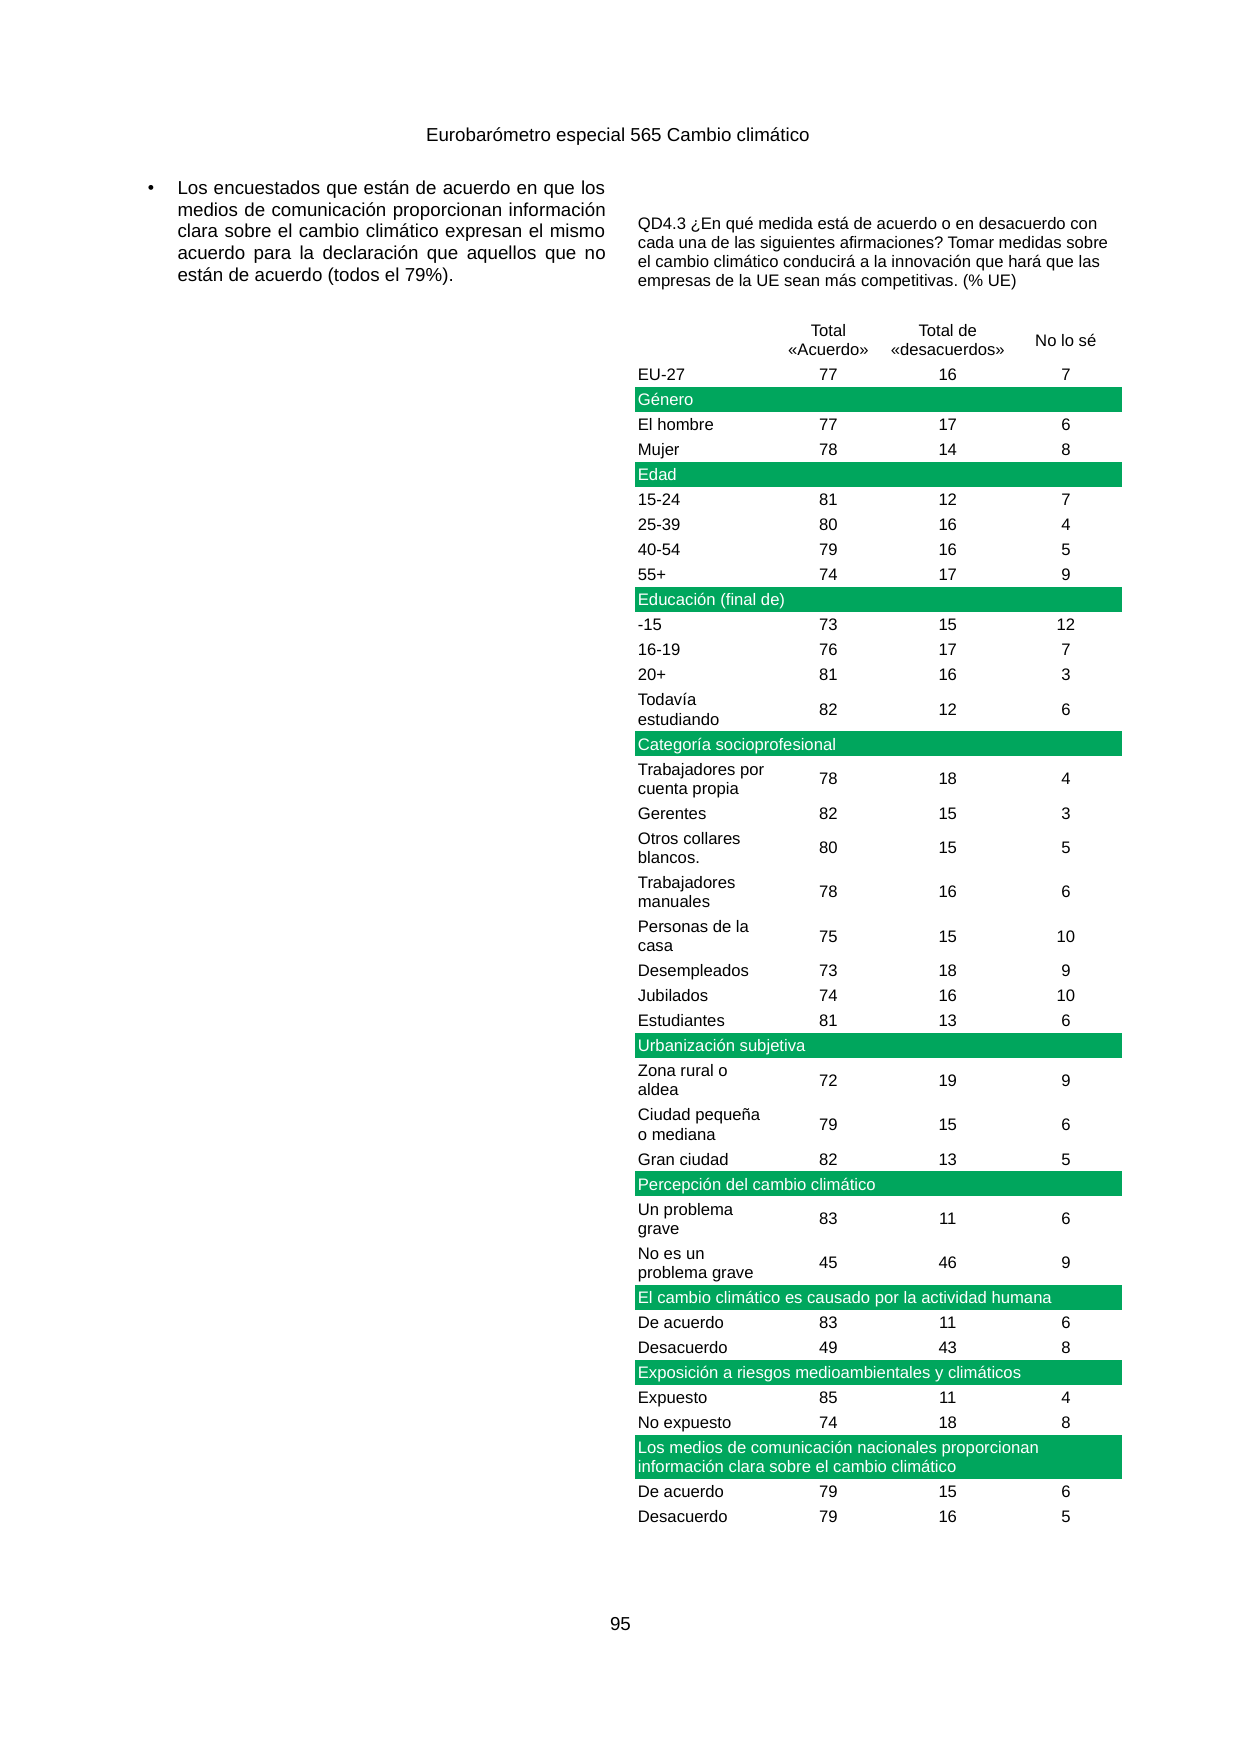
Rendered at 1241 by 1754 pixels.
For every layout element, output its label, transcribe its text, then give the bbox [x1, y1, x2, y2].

table_cell 10 [1009, 983, 1122, 1008]
table_cell Total de «desacuerdos» [886, 318, 1009, 362]
table_cell 79 [770, 537, 886, 562]
table_cell El hombre [635, 412, 770, 437]
table_cell 82 [770, 687, 886, 731]
table_cell No lo sé [1009, 318, 1122, 362]
table_cell 85 [770, 1385, 886, 1410]
table_cell 55+ [635, 562, 770, 587]
table_cell 46 [886, 1241, 1009, 1285]
table_cell Urbanización subjetiva [635, 1033, 1122, 1058]
table_cell 73 [770, 958, 886, 983]
table_cell [886, 293, 1009, 318]
table_cell Desacuerdo [635, 1504, 770, 1529]
table_cell 78 [770, 437, 886, 462]
table_cell 6 [1009, 870, 1122, 914]
table_cell Edad [635, 462, 1122, 487]
table_cell No expuesto [635, 1410, 770, 1435]
table_cell [635, 318, 770, 362]
table_cell 8 [1009, 1335, 1122, 1360]
table_cell 8 [1009, 437, 1122, 462]
table_cell -15 [635, 612, 770, 637]
table_cell 81 [770, 662, 886, 687]
table_cell El cambio climático es causado por la actividad humana [635, 1285, 1122, 1310]
table_header QD4.3 ¿En qué medida está de acuerdo o en desacuerdo con cada una de las siguientes afirmaciones? Tomar medidas sobre el cambio climático conducirá a la innovación que hará que las empresas de la UE sean más competitivas. (% UE) [635, 211, 1122, 293]
table_cell Mujer [635, 437, 770, 462]
table_cell Género [635, 387, 1122, 412]
table_cell 76 [770, 637, 886, 662]
table_cell [770, 293, 886, 318]
table_cell 19 [886, 1058, 1009, 1102]
table_cell 73 [770, 612, 886, 637]
table_cell 4 [1009, 512, 1122, 537]
table_cell Expuesto [635, 1385, 770, 1410]
table_cell 12 [886, 687, 1009, 731]
table_cell 15 [886, 826, 1009, 870]
table_cell 16 [886, 1504, 1009, 1529]
table_cell 81 [770, 487, 886, 512]
table_cell Desempleados [635, 958, 770, 983]
table_cell 79 [770, 1479, 886, 1504]
table_cell Gran ciudad [635, 1146, 770, 1171]
table_cell Zona rural o aldea [635, 1058, 770, 1102]
table_cell 6 [1009, 1102, 1122, 1146]
table_cell 9 [1009, 1058, 1122, 1102]
table_cell 6 [1009, 1196, 1122, 1241]
table_cell 17 [886, 412, 1009, 437]
table_cell 9 [1009, 1241, 1122, 1285]
table_cell Ciudad pequeña o mediana [635, 1102, 770, 1146]
table_cell 13 [886, 1146, 1009, 1171]
table_cell 9 [1009, 562, 1122, 587]
table_cell 72 [770, 1058, 886, 1102]
table_cell 8 [1009, 1410, 1122, 1435]
table_cell 18 [886, 756, 1009, 801]
table_cell Total «Acuerdo» [770, 318, 886, 362]
table_cell 16 [886, 512, 1009, 537]
table_cell 4 [1009, 1385, 1122, 1410]
table_cell 16 [886, 870, 1009, 914]
table_cell 82 [770, 801, 886, 826]
table_cell Un problema grave [635, 1196, 770, 1241]
table_cell 43 [886, 1335, 1009, 1360]
table_cell 5 [1009, 1504, 1122, 1529]
table_cell 5 [1009, 1146, 1122, 1171]
table_cell Trabajadores por cuenta propia [635, 756, 770, 801]
table_cell Los medios de comunicación nacionales proporcionan información clara sobre el cambio climático [635, 1435, 1122, 1479]
table_cell Otros collares blancos. [635, 826, 770, 870]
table_cell 40-54 [635, 537, 770, 562]
table_cell 6 [1009, 412, 1122, 437]
table_cell 10 [1009, 914, 1122, 958]
table_cell 18 [886, 1410, 1009, 1435]
table_cell 16-19 [635, 637, 770, 662]
table_cell 3 [1009, 662, 1122, 687]
table_cell Percepción del cambio climático [635, 1171, 1122, 1196]
table_cell Gerentes [635, 801, 770, 826]
table_cell 16 [886, 362, 1009, 387]
table_cell 6 [1009, 1008, 1122, 1033]
table_cell 75 [770, 914, 886, 958]
table_cell 74 [770, 562, 886, 587]
table_cell Estudiantes [635, 1008, 770, 1033]
table_cell 5 [1009, 537, 1122, 562]
table_cell 49 [770, 1335, 886, 1360]
table_cell 12 [886, 487, 1009, 512]
table_cell 78 [770, 756, 886, 801]
table_cell 80 [770, 826, 886, 870]
table_cell [1009, 293, 1122, 318]
table_cell 82 [770, 1146, 886, 1171]
table_cell De acuerdo [635, 1479, 770, 1504]
table_cell 15-24 [635, 487, 770, 512]
table_cell 15 [886, 1102, 1009, 1146]
table_cell 78 [770, 870, 886, 914]
table_cell 17 [886, 562, 1009, 587]
table_cell 18 [886, 958, 1009, 983]
table_cell 25-39 [635, 512, 770, 537]
table_cell Categoría socioprofesional [635, 731, 1122, 756]
table_cell 77 [770, 412, 886, 437]
table_cell 7 [1009, 637, 1122, 662]
table_cell 16 [886, 662, 1009, 687]
table_cell Trabajadores manuales [635, 870, 770, 914]
table_cell 3 [1009, 801, 1122, 826]
table_cell EU-27 [635, 362, 770, 387]
table_cell 77 [770, 362, 886, 387]
table_cell 16 [886, 537, 1009, 562]
table_cell 81 [770, 1008, 886, 1033]
table_cell 12 [1009, 612, 1122, 637]
table_cell 6 [1009, 1310, 1122, 1335]
table_cell 9 [1009, 958, 1122, 983]
table_cell 11 [886, 1385, 1009, 1410]
table_cell 6 [1009, 1479, 1122, 1504]
table_cell 14 [886, 437, 1009, 462]
table_cell 5 [1009, 826, 1122, 870]
table_cell [635, 293, 770, 318]
table_cell 74 [770, 1410, 886, 1435]
table_cell Desacuerdo [635, 1335, 770, 1360]
table_cell Exposición a riesgos medioambientales y climáticos [635, 1360, 1122, 1385]
table_cell 15 [886, 612, 1009, 637]
table_cell 11 [886, 1310, 1009, 1335]
table_cell 7 [1009, 487, 1122, 512]
table_cell 83 [770, 1196, 886, 1241]
table_cell 20+ [635, 662, 770, 687]
table_cell 16 [886, 983, 1009, 1008]
table_cell 79 [770, 1102, 886, 1146]
table_cell Jubilados [635, 983, 770, 1008]
table_cell Todavía estudiando [635, 687, 770, 731]
table_cell 13 [886, 1008, 1009, 1033]
table_cell 4 [1009, 756, 1122, 801]
table_cell 15 [886, 801, 1009, 826]
table_cell 7 [1009, 362, 1122, 387]
table_cell De acuerdo [635, 1310, 770, 1335]
table_cell Personas de la casa [635, 914, 770, 958]
table_cell 79 [770, 1504, 886, 1529]
table_cell No es un problema grave [635, 1241, 770, 1285]
table_cell 15 [886, 1479, 1009, 1504]
table_cell Educación (final de) [635, 587, 1122, 612]
table_cell 74 [770, 983, 886, 1008]
table_cell 15 [886, 914, 1009, 958]
table_cell 6 [1009, 687, 1122, 731]
table_cell 45 [770, 1241, 886, 1285]
table_cell 11 [886, 1196, 1009, 1241]
list Los encuestados que están de acuerdo en que los medios de comunicación proporcionan información clara sobre el cambio climático expresan el mismo acuerdo para la declaración que aquellos que no están de acuerdo (todos el 79%). [148, 177, 605, 285]
table_cell 17 [886, 637, 1009, 662]
table_cell 83 [770, 1310, 886, 1335]
table_cell 80 [770, 512, 886, 537]
